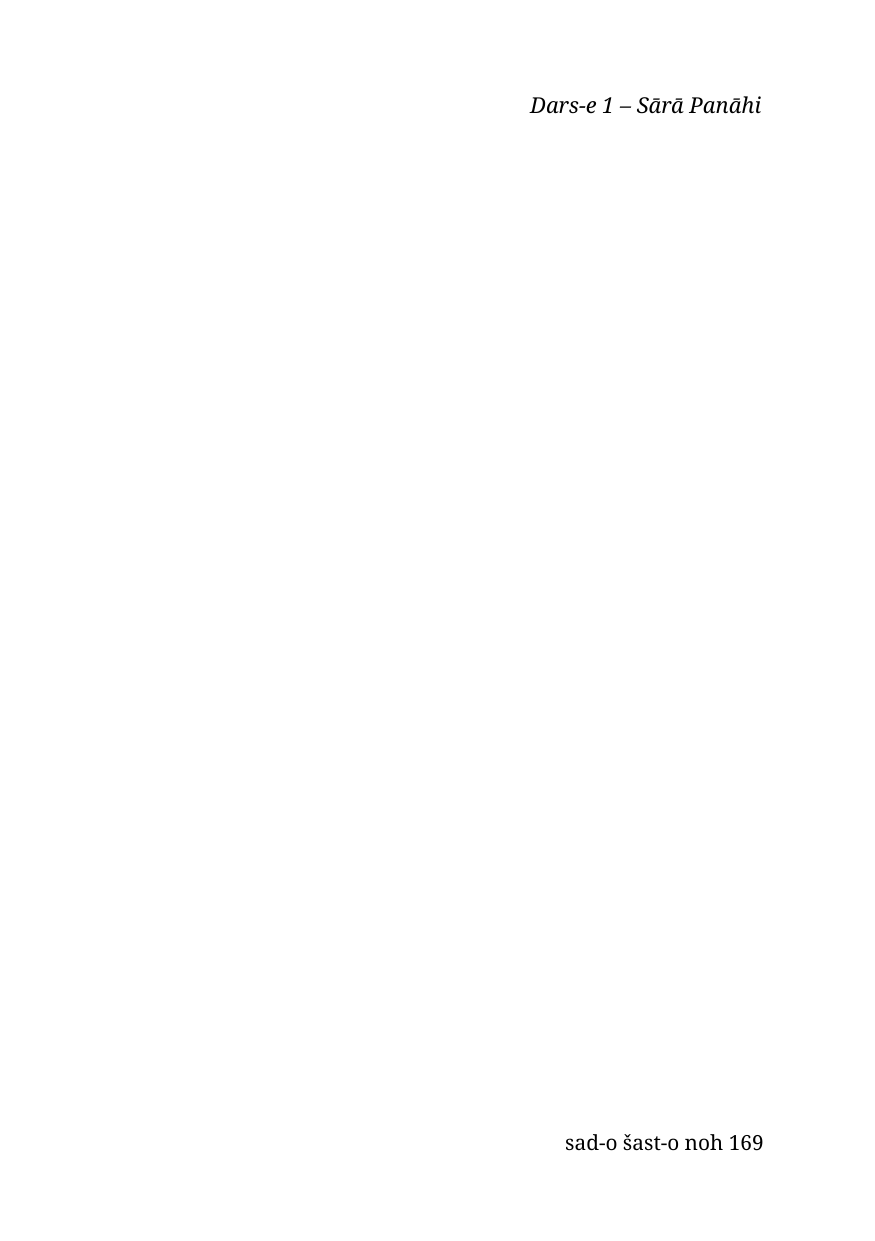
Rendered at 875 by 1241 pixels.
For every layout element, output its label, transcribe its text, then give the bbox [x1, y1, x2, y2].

text sad-o šast-o noh 169 [111, 1128, 763, 1157]
